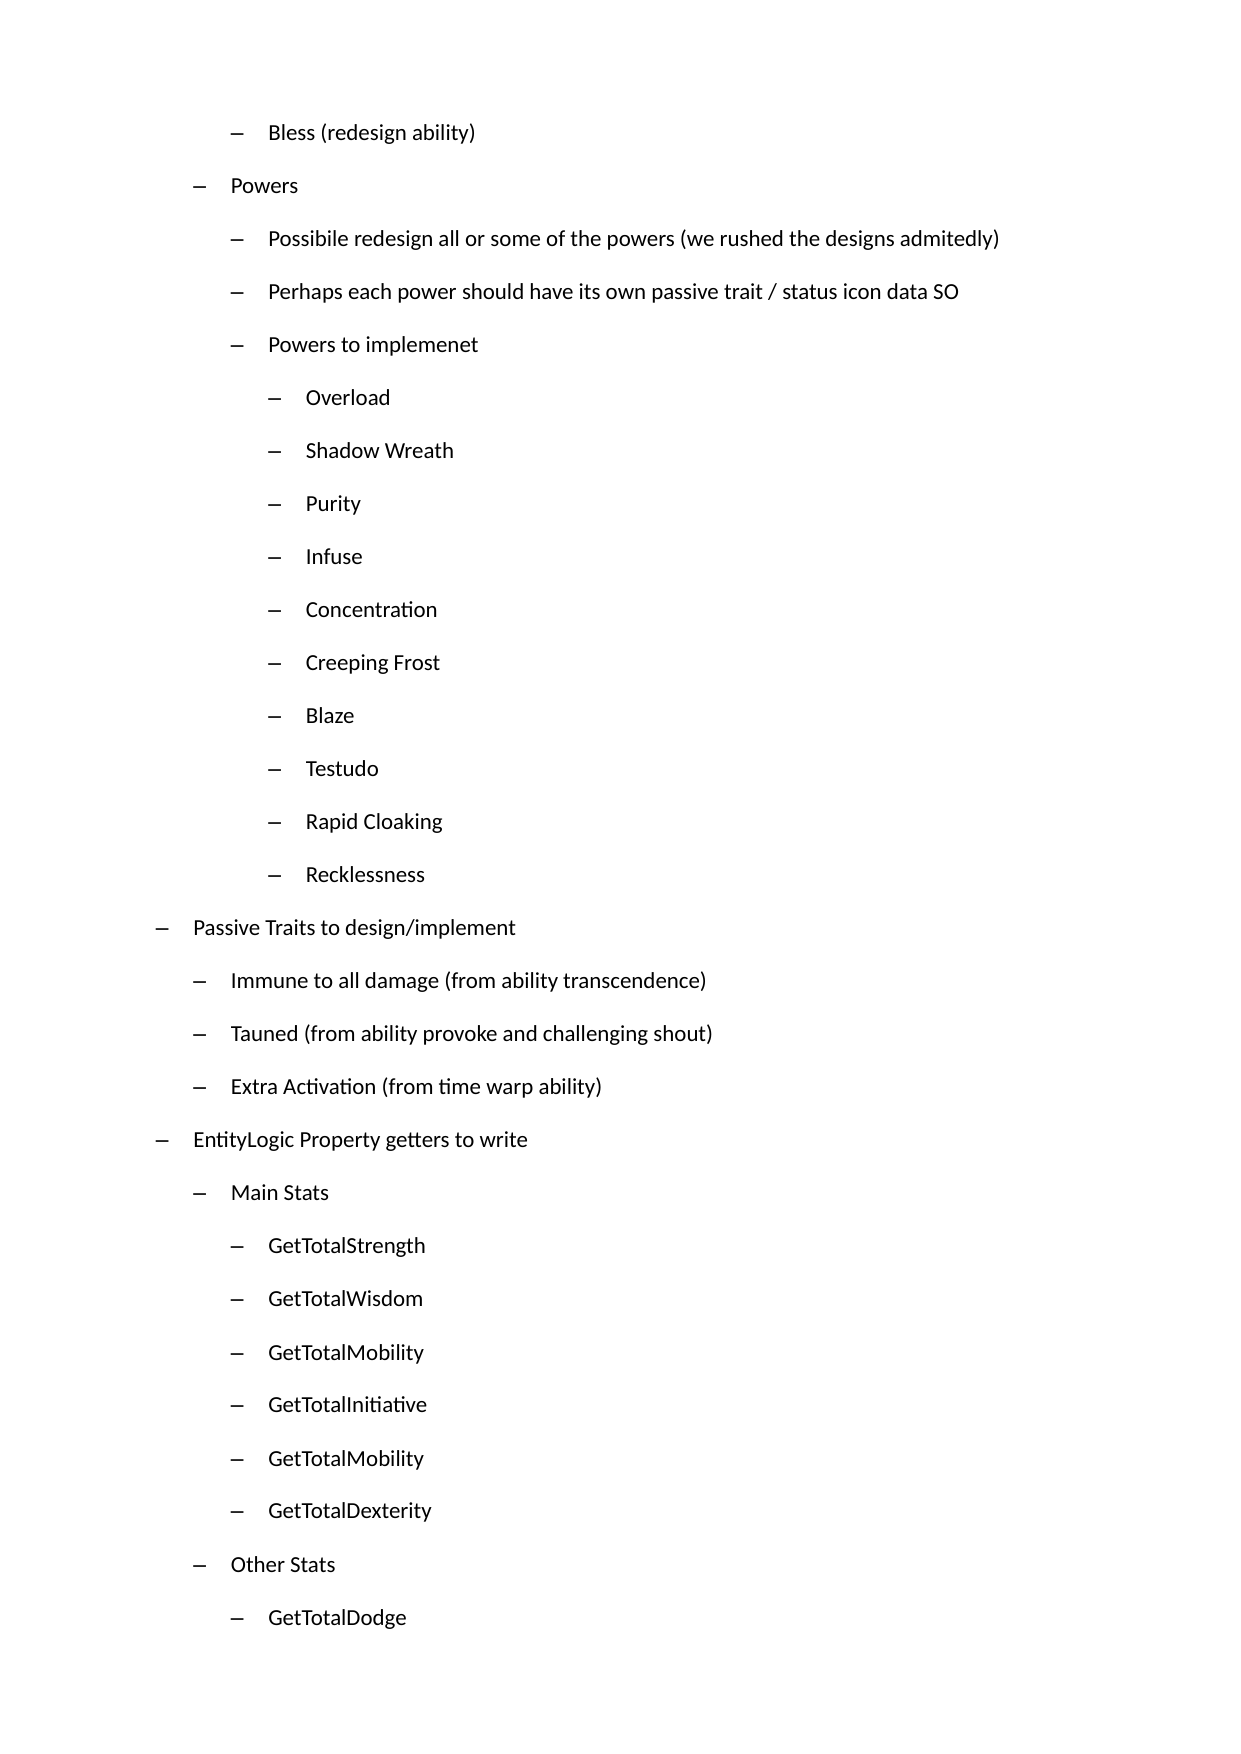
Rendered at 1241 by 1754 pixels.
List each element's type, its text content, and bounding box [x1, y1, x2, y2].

list GetTotalDexterity [231, 1497, 1122, 1525]
list Creeping Frost [268, 648, 1122, 676]
list Blaze [268, 701, 1122, 729]
list Concentration [268, 595, 1122, 623]
list Purity [268, 489, 1122, 517]
list Powers to implemenet [231, 330, 1122, 358]
list GetTotalStrength [231, 1232, 1122, 1259]
list Passive Traits to design/implement [156, 913, 1122, 941]
list Immune to all damage (from ability transcendence) [193, 966, 1122, 994]
list Infuse [268, 542, 1122, 570]
list Bless (redesign ability) [231, 118, 1122, 146]
list Shadow Wreath [268, 436, 1122, 464]
list Rapid Cloaking [268, 807, 1122, 835]
list Tauned (from ability provoke and challenging shout) [193, 1019, 1122, 1047]
list EntityLogic Property getters to write [156, 1126, 1122, 1153]
list Possibile redesign all or some of the powers (we rushed the designs admitedly) [231, 224, 1122, 252]
list Powers [193, 171, 1122, 199]
list Overload [268, 383, 1122, 411]
list Other Stats [193, 1550, 1122, 1578]
list Testudo [268, 754, 1122, 782]
list Recklessness [268, 860, 1122, 888]
list GetTotalDodge [231, 1603, 1122, 1631]
list GetTotalWisdom [231, 1284, 1122, 1313]
list Extra Activation (from time warp ability) [193, 1072, 1122, 1101]
list GetTotalMobility [231, 1444, 1122, 1472]
list Perhaps each power should have its own passive trait / status icon data SO [231, 277, 1122, 305]
list GetTotalInitiative [231, 1391, 1122, 1419]
list Main Stats [193, 1178, 1122, 1207]
list GetTotalMobility [231, 1338, 1122, 1366]
